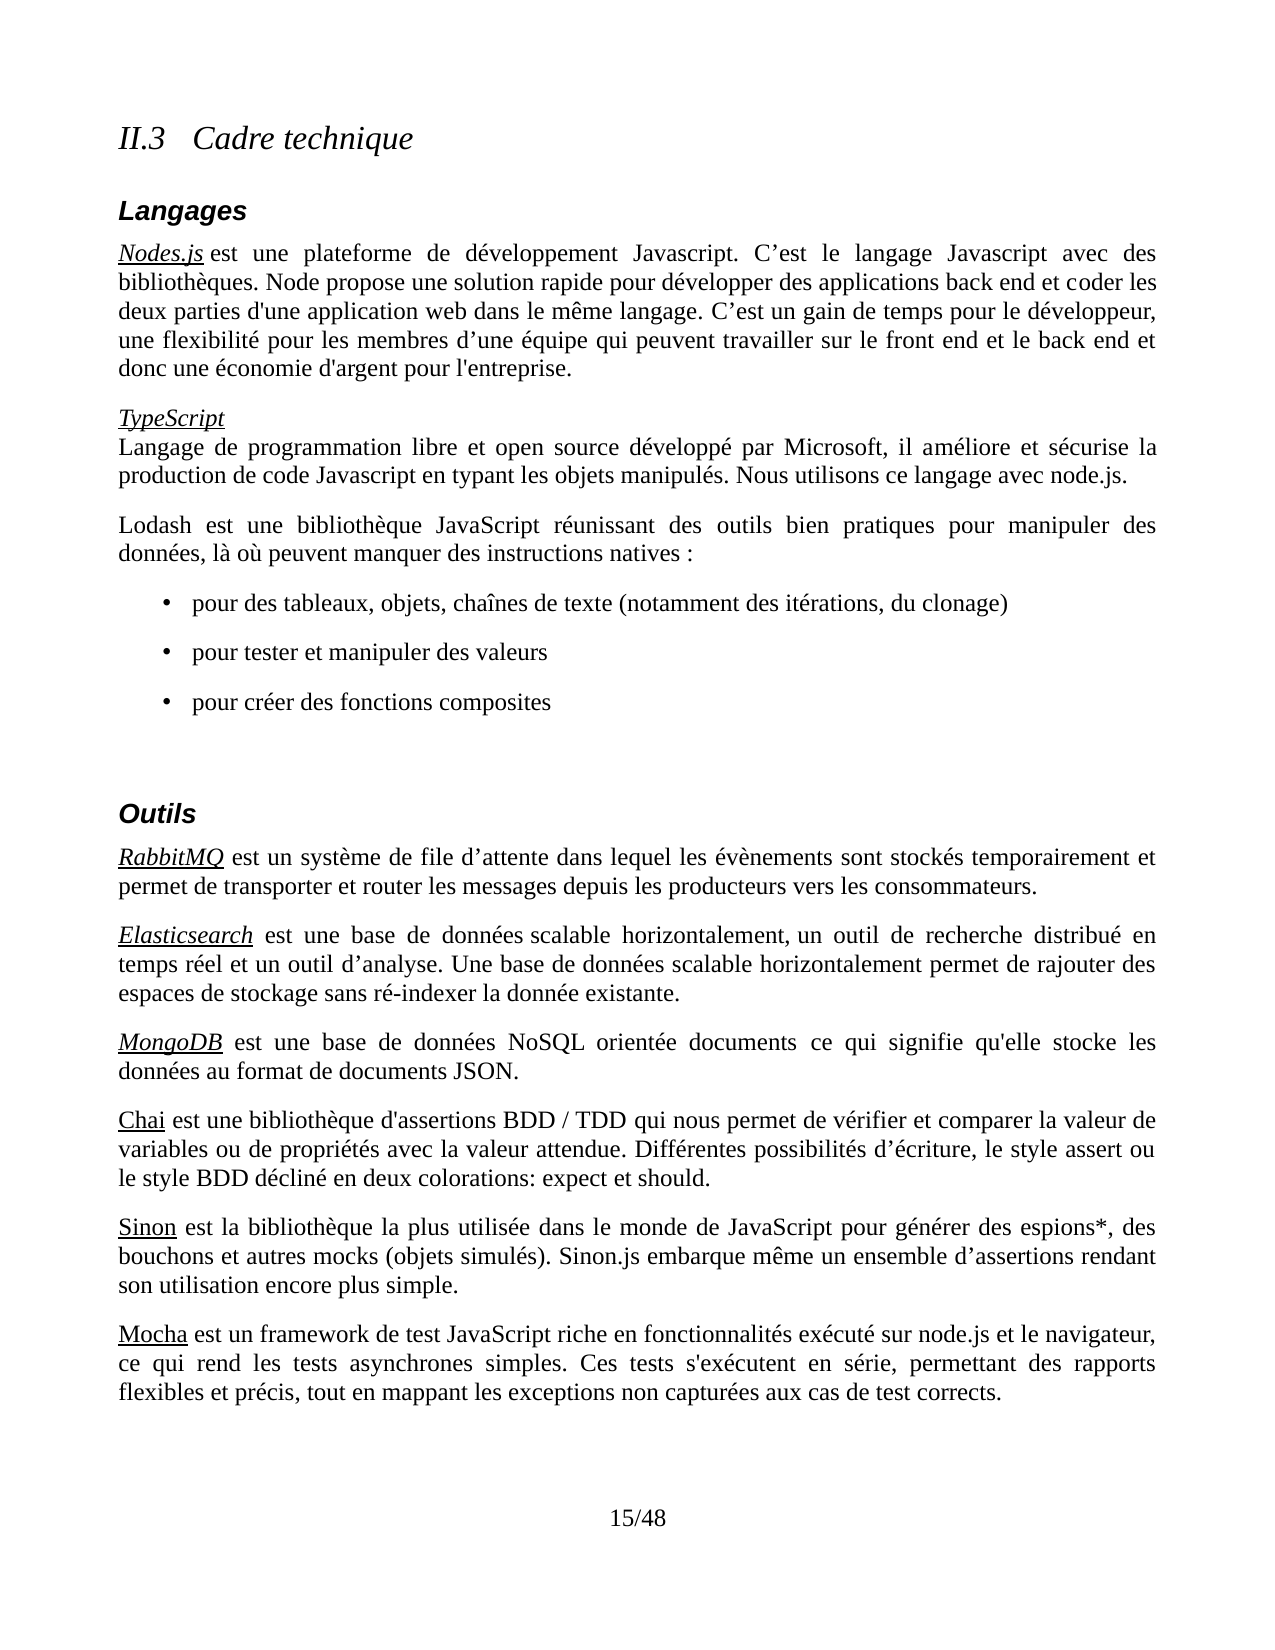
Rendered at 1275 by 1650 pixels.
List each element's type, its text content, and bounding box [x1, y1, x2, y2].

text Nodes.js est une plateforme de développement Javascript. C’est le langage Javascript avec des bibliothèques. Node propose une solution rapide pour développer des applications back end et coder les deux parties d'une application web dans le même langage. C’est un gain de temps pour le développeur, une flexibilité pour les membres d’une équipe qui peuvent travailler sur le front end et le back end et donc une économie d'argent pour l'entreprise. [118, 238, 1157, 382]
text Chai est une bibliothèque d'assertions BDD / TDD qui nous permet de vérifier et comparer la valeur de variables ou de propriétés avec la valeur attendue. Différentes possibilités d’écriture, le style assert ou le style BDD décliné en deux colorations: expect et should. [118, 1105, 1157, 1192]
text Mocha est un framework de test JavaScript riche en fonctionnalités exécuté sur node.js et le navigateur, ce qui rend les tests asynchrones simples. Ces tests s'exécutent en série, permettant des rapports flexibles et précis, tout en mappant les exceptions non capturées aux cas de test corrects. [118, 1319, 1157, 1405]
text Sinon est la bibliothèque la plus utilisée dans le monde de JavaScript pour générer des espions*, des bouchons et autres mocks (objets simulés). Sinon.js embarque même un ensemble d’assertions rendant son utilisation encore plus simple. [118, 1212, 1157, 1298]
text TypeScript Langage de programmation libre et open source développé par Microsoft, il améliore et sécurise la production de code Javascript en typant les objets manipulés. Nous utilisons ce langage avec node.js. [118, 403, 1157, 489]
subtitle Outils [118, 798, 1157, 830]
subtitle Langages [118, 194, 1157, 226]
subtitle Cadre technique [118, 118, 1157, 157]
text RabbitMQ est un système de file d’attente dans lequel les évènements sont stockés temporairement et permet de transporter et router les messages depuis les producteurs vers les consommateurs. [118, 842, 1157, 900]
text MongoDB est une base de données NoSQL orientée documents ce qui signifie qu'elle stocke les données au format de documents JSON. [118, 1027, 1157, 1085]
list pour créer des fonctions composites [162, 687, 1157, 715]
text Elasticsearch est une base de données scalable horizontalement, un outil de recherche distribué en temps réel et un outil d’analyse. Une base de données scalable horizontalement permet de rajouter des espaces de stockage sans ré-indexer la donnée existante. [118, 920, 1157, 1007]
list pour des tableaux, objets, chaînes de texte (notamment des itérations, du clonage) [162, 588, 1157, 617]
list pour tester et manipuler des valeurs [162, 637, 1157, 666]
text Lodash est une bibliothèque JavaScript réunissant des outils bien pratiques pour manipuler des données, là où peuvent manquer des instructions natives : [118, 510, 1157, 567]
